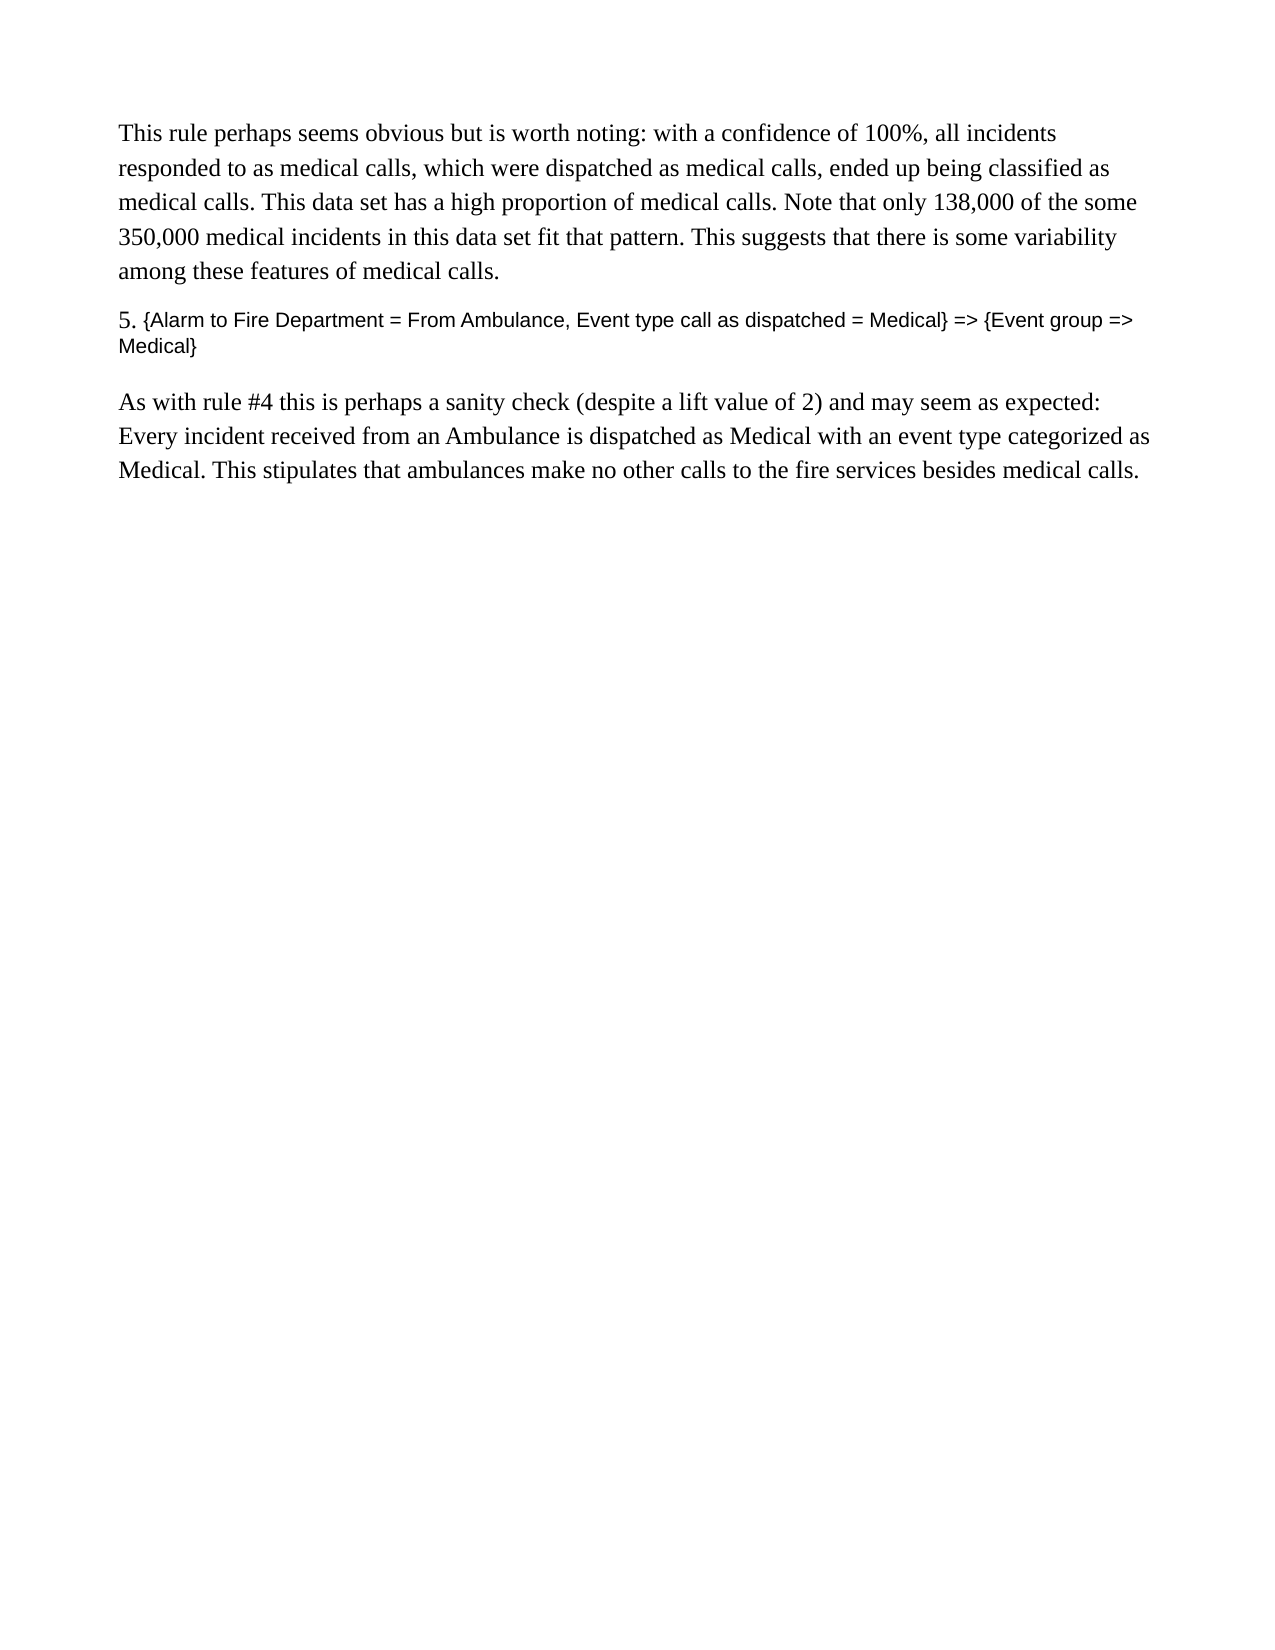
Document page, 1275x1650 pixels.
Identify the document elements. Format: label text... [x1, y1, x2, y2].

text 5. {Alarm to Fire Department = From Ambulance, Event type call as dispatched = Medical} => {Event group => Medical} [118, 305, 1157, 358]
text As with rule #4 this is perhaps a sanity check (despite a lift value of 2) and may seem as expected: Every incident received from an Ambulance is dispatched as Medical with an event type categorized as Medical. This stipulates that ambulances make no other calls to the fire services besides medical calls. [118, 387, 1157, 484]
text This rule perhaps seems obvious but is worth noting: with a confidence of 100%, all incidents responded to as medical calls, which were dispatched as medical calls, ended up being classified as medical calls. This data set has a high proportion of medical calls. Note that only 138,000 of the some 350,000 medical incidents in this data set fit that pattern. This suggests that there is some variability among these features of medical calls. [118, 118, 1157, 285]
